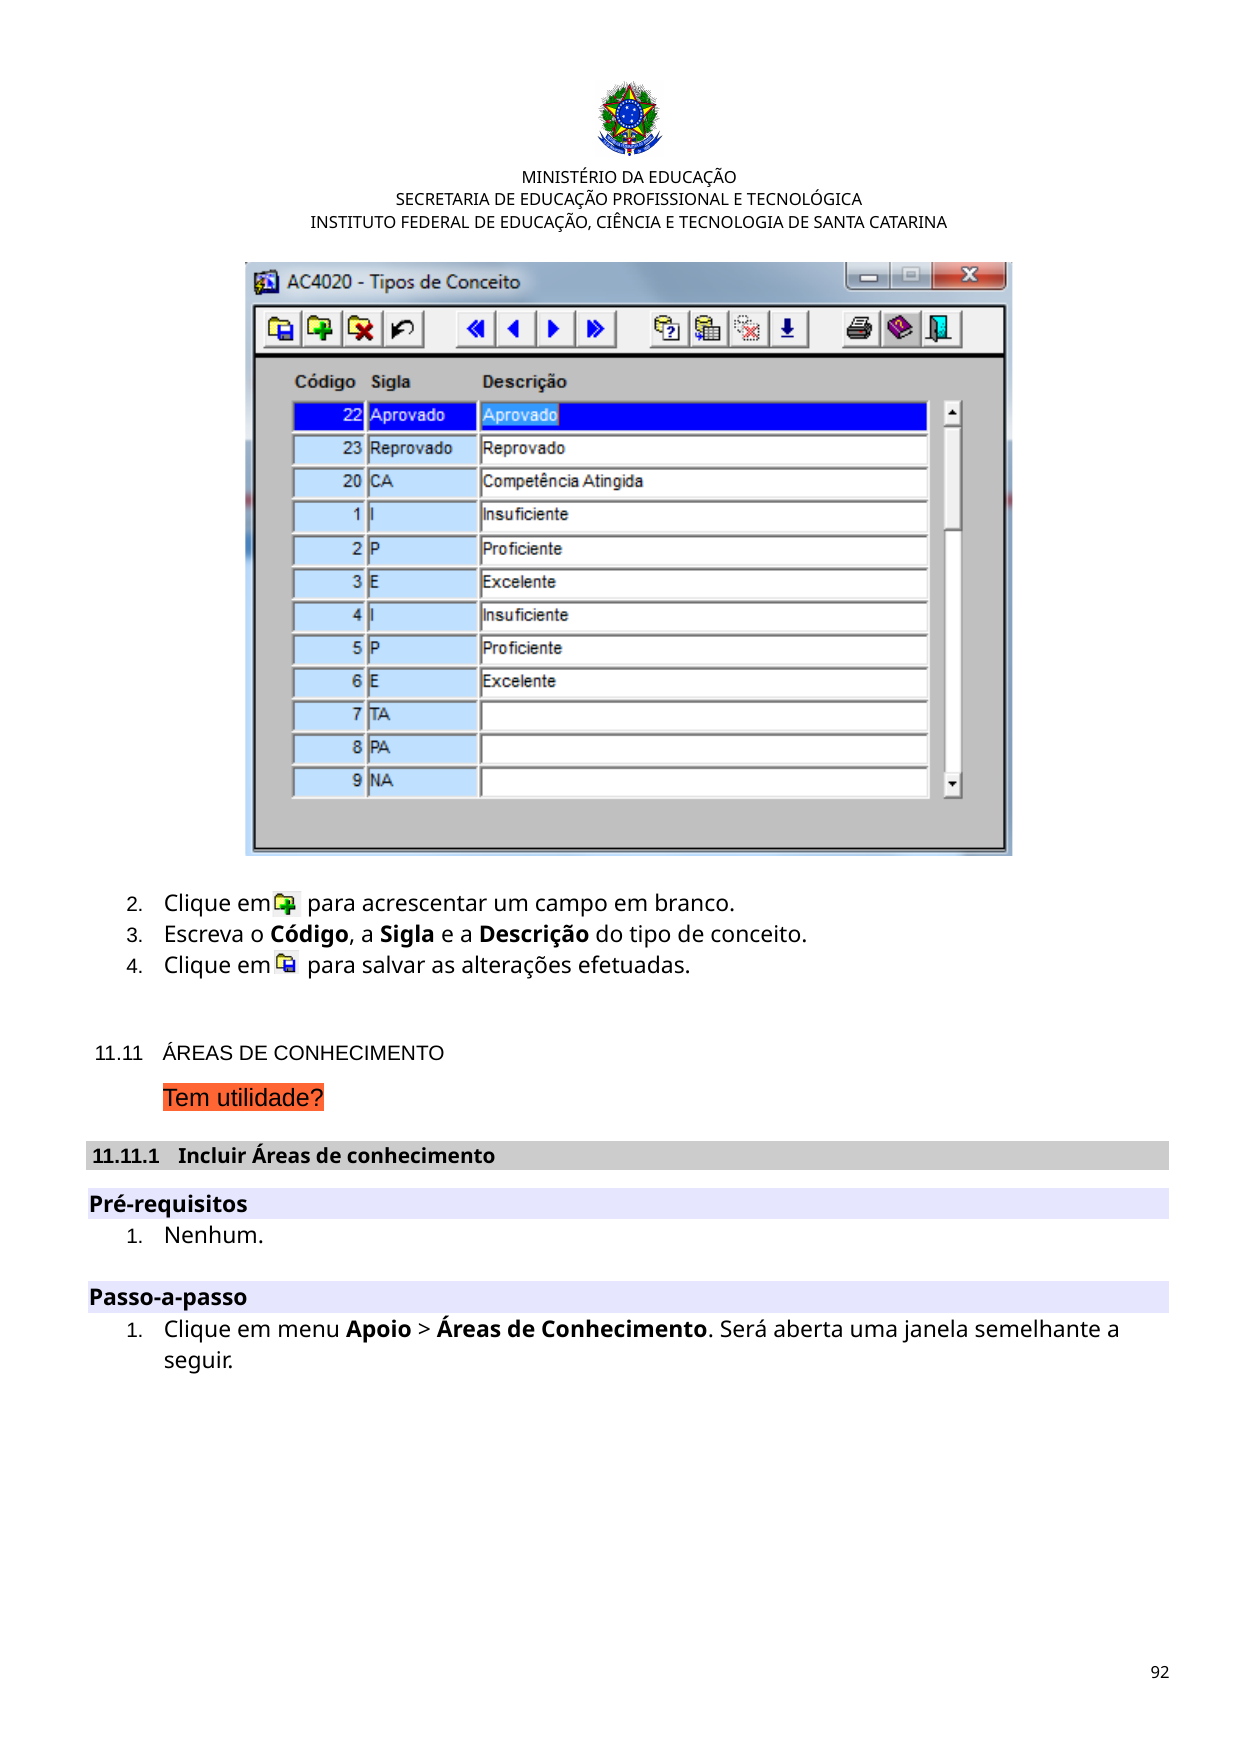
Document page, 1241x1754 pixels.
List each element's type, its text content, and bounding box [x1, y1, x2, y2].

subtitle Incluir Áreas de conhecimento [86, 1141, 1169, 1170]
text Tem utilidade? [88, 1083, 1169, 1111]
list Clique em para salvar as alterações efetuadas. [126, 949, 1169, 980]
picture [594, 80, 664, 157]
list Clique em para acrescentar um campo em branco. [126, 886, 1169, 918]
text Pré-requisitos [88, 1188, 1169, 1219]
list Clique em menu Apoio > Áreas de Conhecimento. Será aberta uma janela semelhante a seguir. [126, 1313, 1169, 1375]
list Escreva o Código, a Sigla e a Descrição do tipo de conceito. [126, 918, 1169, 949]
subtitle Áreas de Conhecimento [88, 1041, 1169, 1065]
text Passo-a-passo [88, 1281, 1169, 1313]
list Nenhum. [126, 1219, 1169, 1250]
